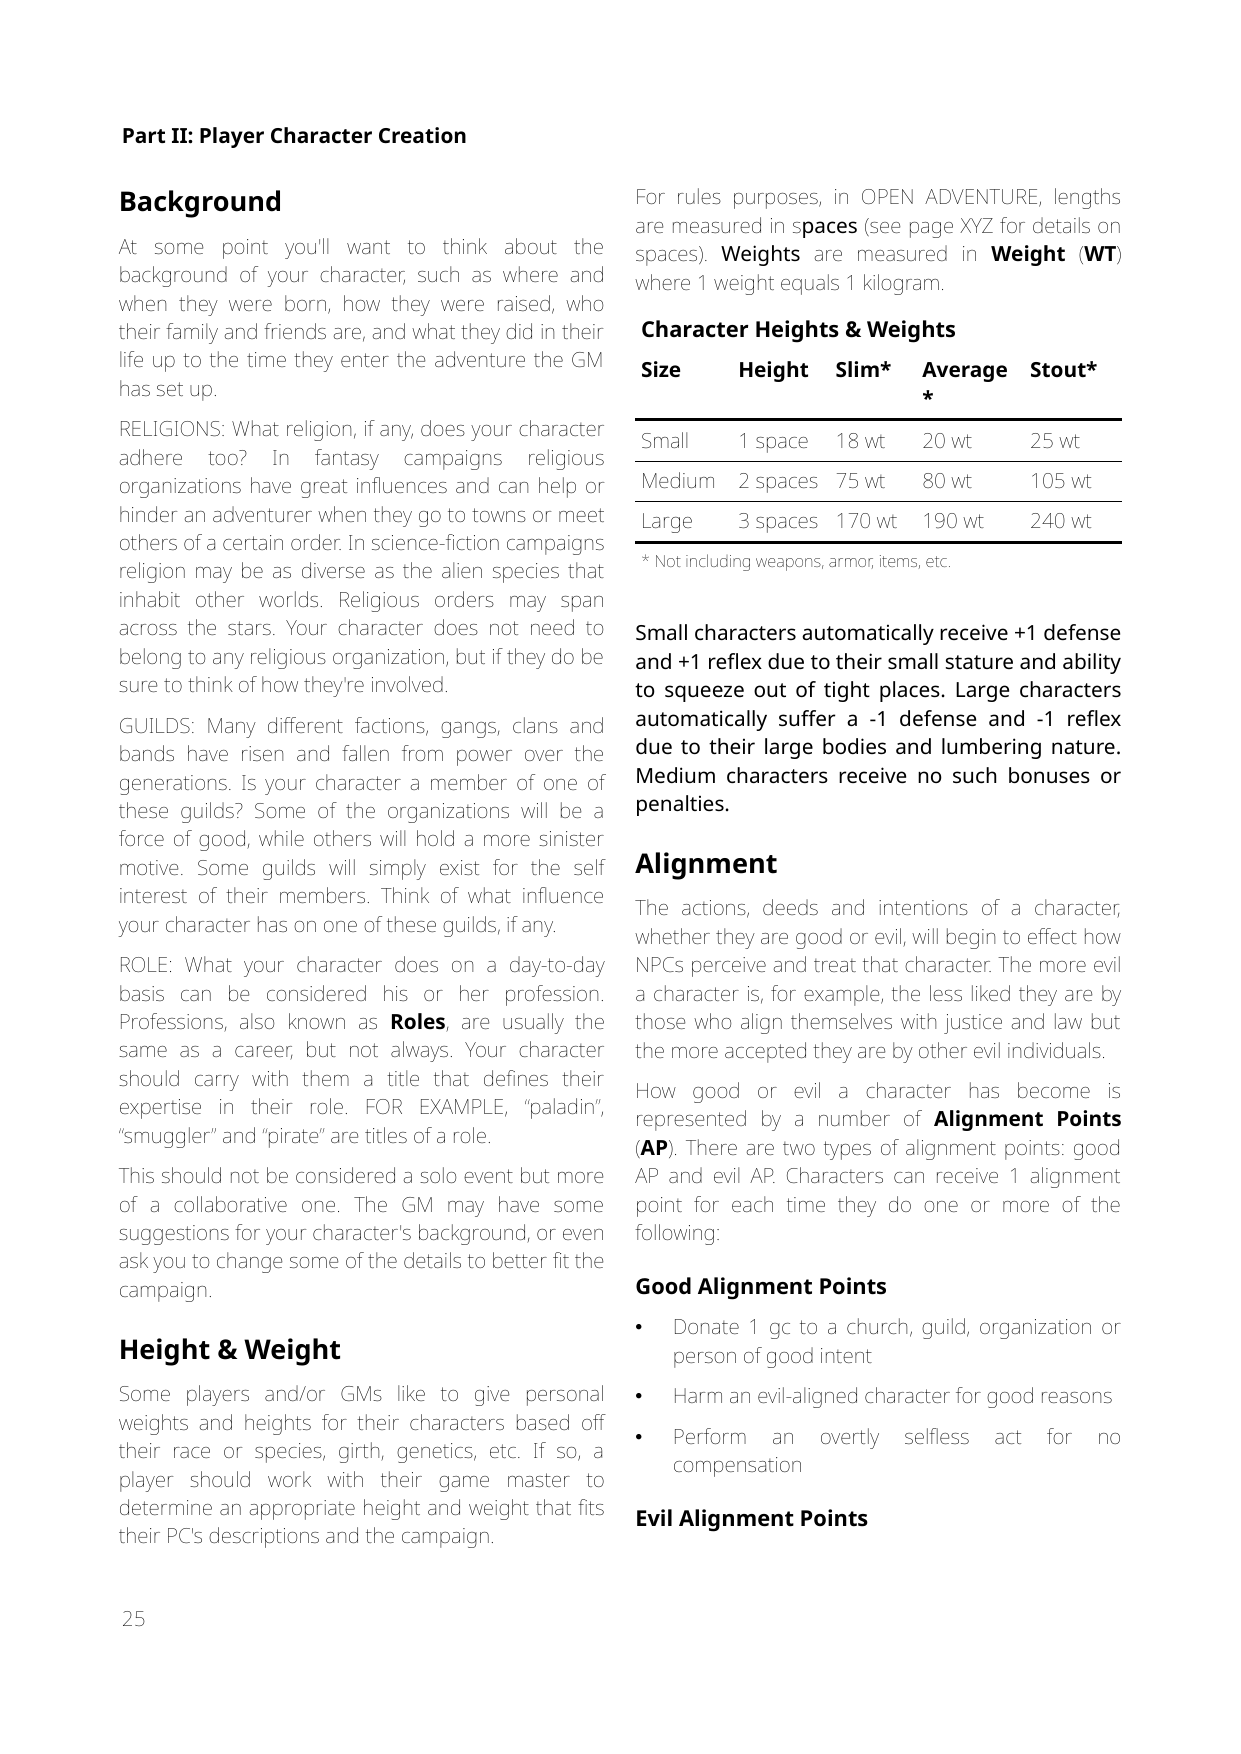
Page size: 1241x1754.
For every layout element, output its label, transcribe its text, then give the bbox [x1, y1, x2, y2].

table_cell Stout* [1024, 350, 1122, 418]
text Some players and/or GMs like to give personal weights and heights for their characters based off their race or species, girth, genetics, etc. If so, a player should work with their game master to determine an appropriate height and weight that fits their PC's descriptions and the campaign. [118, 1379, 605, 1550]
text RELIGIONS: What religion, if any, does your character adhere too? In fantasy campaigns religious organizations have great influences and can help or hinder an adventurer when they go to towns or meet others of a certain order. In science-fiction campaigns religion may be as diverse as the alien species that inhabit other worlds. Religious orders may span across the stars. Your character does not need to belong to any religious organization, but if they do be sure to think of how they're involved. [118, 414, 605, 699]
table_cell 1 space [732, 421, 829, 461]
table_cell Average* [916, 350, 1024, 418]
table_cell 18 wt [830, 421, 916, 461]
text ROLE: What your character does on a day-to-day basis can be considered his or her profession. Professions, also known as Roles, are usually the same as a career, but not always. Your character should carry with them a title that defines their expertise in their role. FOR EXAMPLE, “paladin”, “smuggler” and “pirate” are titles of a role. [118, 950, 605, 1149]
list Harm an evil-aligned character for good reasons [635, 1381, 1122, 1410]
table_cell Medium [635, 462, 732, 501]
text How good or evil a character has become is represented by a number of Alignment Points (AP). There are two types of alignment points: good AP and evil AP. Characters can receive 1 alignment point for each time they do one or more of the following: [635, 1076, 1122, 1247]
text This should not be considered a solo event but more of a collaborative one. The GM may have some suggestions for your character's background, or even ask you to change some of the details to better fit the campaign. [118, 1161, 605, 1303]
text Evil Alignment Points [635, 1503, 1122, 1532]
text Small characters automatically receive +1 defense and +1 reflex due to their small stature and ability to squeeze out of tight places. Large characters automatically suffer a -1 defense and -1 reflex due to their large bodies and lumbering nature. Medium characters receive no such bonuses or penalties. [635, 618, 1122, 818]
table_cell 105 wt [1024, 462, 1122, 501]
text The actions, deeds and intentions of a character, whether they are good or evil, will begin to effect how NPCs perceive and treat that character. The more evil a character is, for example, the less liked they are by those who align themselves with justice and law but the more accepted they are by other evil individuals. [635, 893, 1122, 1064]
table_cell 170 wt [830, 502, 916, 541]
text For rules purposes, in OPEN ADVENTURE, lengths are measured in spaces (see page XYZ for details on spaces). Weights are measured in Weight (WT) where 1 weight equals 1 kilogram. [635, 182, 1122, 296]
table_cell 240 wt [1024, 502, 1122, 541]
list Donate 1 gc to a church, guild, organization or person of good intent [635, 1312, 1122, 1369]
table_cell 25 wt [1024, 421, 1122, 461]
table_cell * Not including weapons, armor, items, etc. [635, 544, 1122, 578]
table_header Character Heights & Weights [635, 308, 1122, 349]
table_cell 2 spaces [732, 462, 829, 501]
table_cell 20 wt [916, 421, 1024, 461]
list Perform an overtly selfless act for no compensation [635, 1422, 1122, 1479]
text At some point you'll want to think about the background of your character, such as where and when they were born, how they were raised, who their family and friends are, and what they did in their life up to the time they enter the adventure the GM has set up. [118, 232, 605, 402]
table_cell Small [635, 421, 732, 461]
table_cell Slim* [830, 350, 916, 418]
table_cell Size [635, 350, 732, 418]
table_cell Large [635, 502, 732, 541]
table_cell 75 wt [830, 462, 916, 501]
subtitle Height & Weight [118, 1330, 605, 1367]
text Good Alignment Points [635, 1271, 1122, 1301]
subtitle Alignment [635, 844, 1122, 881]
table_cell 190 wt [916, 502, 1024, 541]
table_cell 80 wt [916, 462, 1024, 501]
table_cell Height [732, 350, 829, 418]
table_cell 3 spaces [732, 502, 829, 541]
subtitle Background [118, 182, 605, 219]
text GUILDS: Many different factions, gangs, clans and bands have risen and fallen from power over the generations. Is your character a member of one of these guilds? Some of the organizations will be a force of good, while others will hold a more sinister motive. Some guilds will simply exist for the self interest of their members. Think of what influence your character has on one of these guilds, if any. [118, 711, 605, 938]
